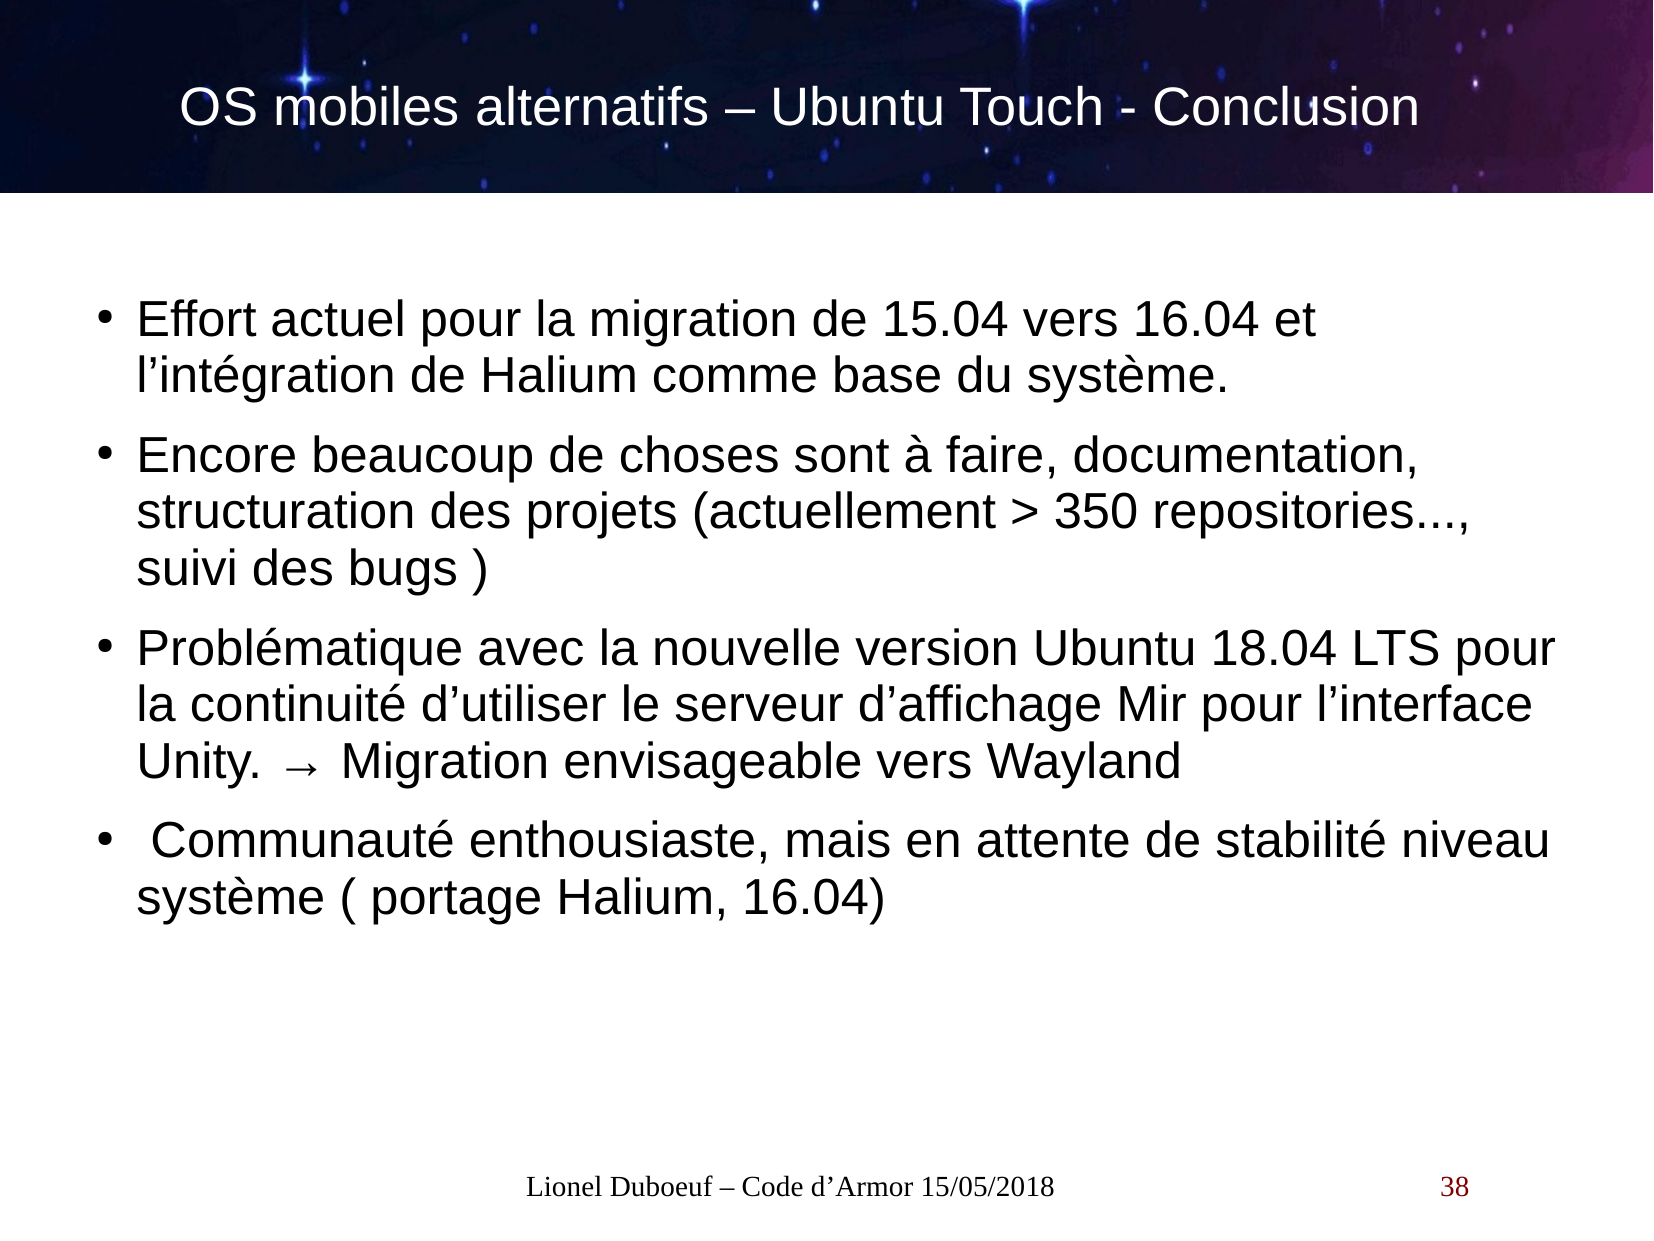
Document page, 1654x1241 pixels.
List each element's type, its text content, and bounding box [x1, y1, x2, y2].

title OS mobiles alternatifs – Ubuntu Touch - Conclusion [57, 2, 1546, 211]
list Effort actuel pour la migration de 15.04 vers 16.04 et l’intégration de Halium comme base du système. Encore beaucoup de choses sont à faire, documentation, structuration des projets (actuellement > 350 repositories..., suivi des bugs ) Problématique avec la nouvelle version Ubuntu 18.04 LTS pour la continuité d’utiliser le serveur d’affichage Mir pour l’interface Unity. → Migration envisageable vers Wayland Communauté enthousiaste, mais en attente de stabilité niveau système ( portage Halium, 16.04) [82, 290, 1571, 1010]
picture [0, 0, 1653, 193]
